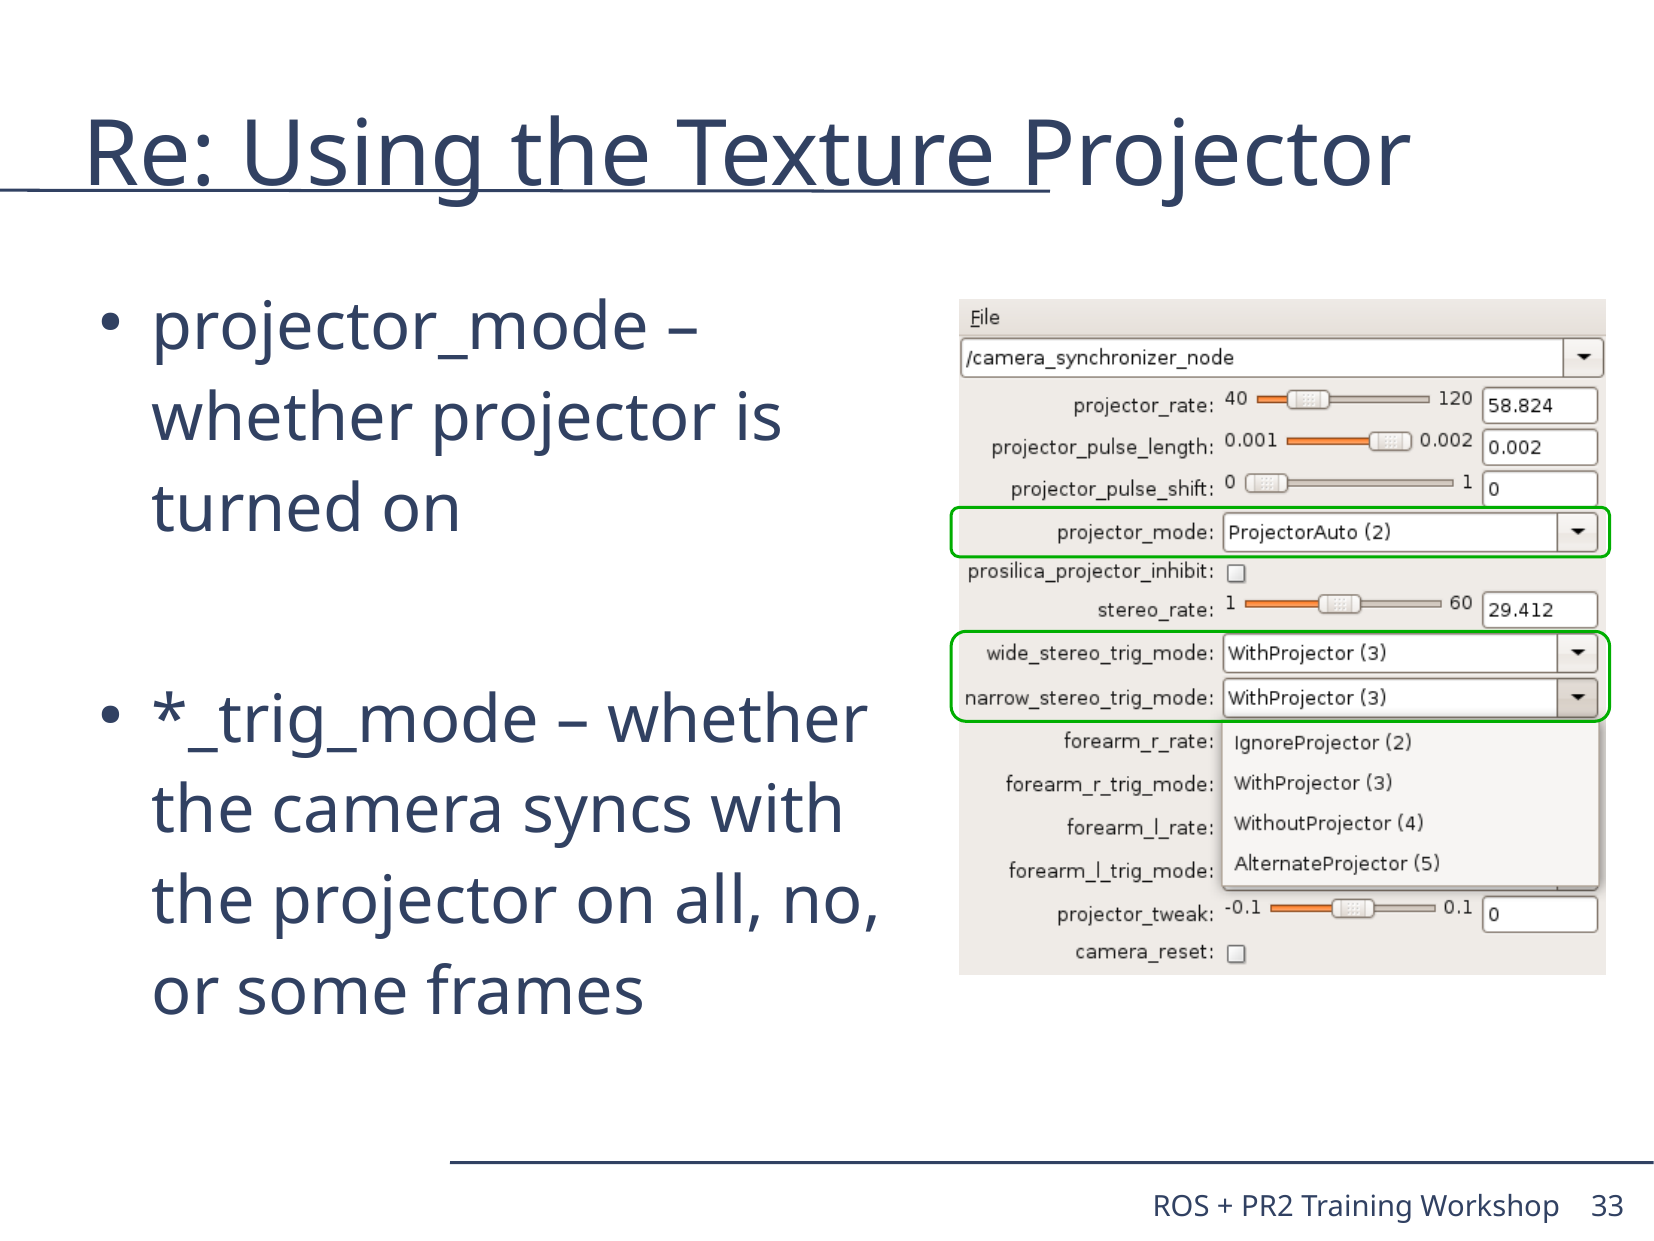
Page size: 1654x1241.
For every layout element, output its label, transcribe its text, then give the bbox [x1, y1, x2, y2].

picture [959, 720, 1606, 976]
picture [959, 633, 1606, 719]
list projector_mode – whether projector is turned on *_trig_mode – whether the camera syncs with the projector on all, no, or some frames [80, 278, 944, 938]
title Re: Using the Texture Projector [82, 75, 1571, 226]
picture [959, 509, 1606, 555]
picture [959, 299, 1606, 506]
picture [959, 558, 1606, 633]
